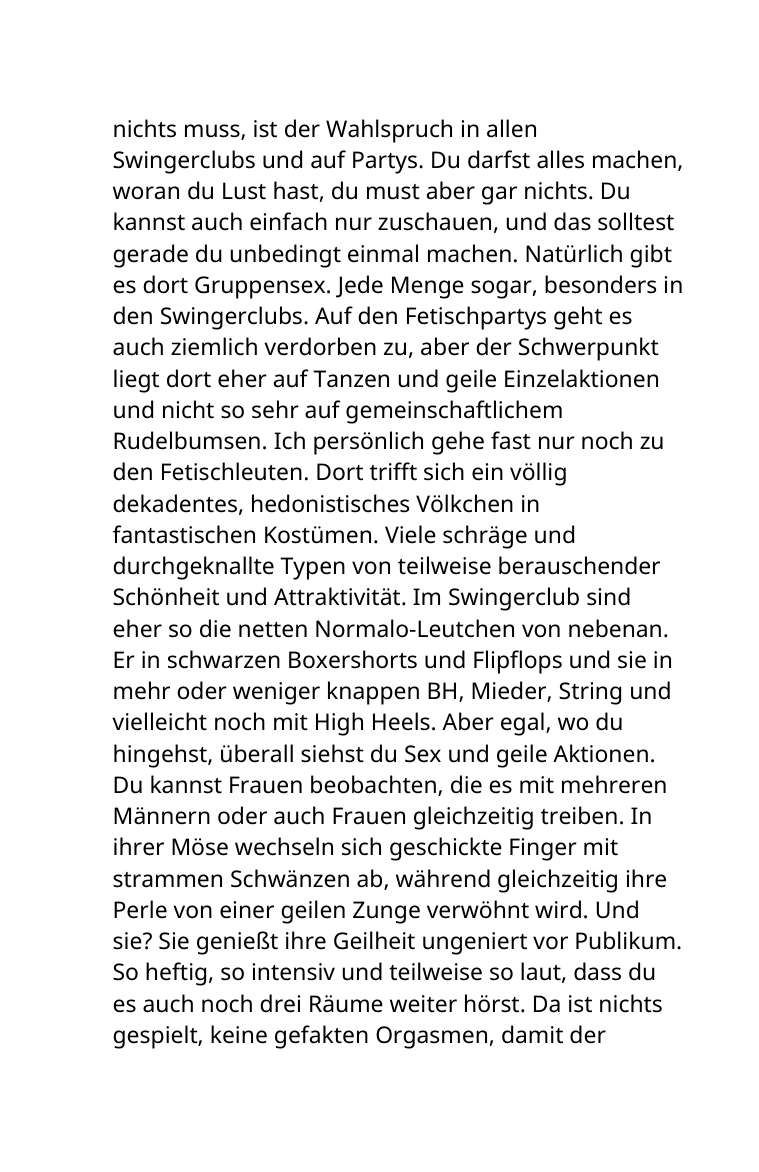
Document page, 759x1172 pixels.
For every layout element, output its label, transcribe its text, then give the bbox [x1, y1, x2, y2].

text nichts muss, ist der Wahlspruch in allen Swingerclubs und auf Partys. Du darfst alles machen, woran du Lust hast, du must aber gar nichts. Du kannst auch einfach nur zuschauen, und das solltest gerade du unbedingt einmal machen. Natürlich gibt es dort Gruppensex. Jede Menge sogar, besonders in den Swingerclubs. Auf den Fetischpartys geht es auch ziemlich verdorben zu, aber der Schwerpunkt liegt dort eher auf Tanzen und geile Einzelaktionen und nicht so sehr auf gemeinschaftlichem Rudelbumsen. Ich persönlich gehe fast nur noch zu den Fetischleuten. Dort trifft sich ein völlig dekadentes, hedonistisches Völkchen in fantastischen Kostümen. Viele schräge und durchgeknallte Typen von teilweise berauschender Schönheit und Attraktivität. Im Swingerclub sind eher so die netten Normalo-Leutchen von nebenan. Er in schwarzen Boxershorts und Flipflops und sie in mehr oder weniger knappen BH, Mieder, String und vielleicht noch mit High Heels. Aber egal, wo du hingehst, überall siehst du Sex und geile Aktionen. Du kannst Frauen beobachten, die es mit mehreren Männern oder auch Frauen gleichzeitig treiben. In ihrer Möse wechseln sich geschickte Finger mit strammen Schwänzen ab, während gleichzeitig ihre Perle von einer geilen Zunge verwöhnt wird. Und sie? Sie genießt ihre Geilheit ungeniert vor Publikum. So heftig, so intensiv und teilweise so laut, dass du es auch noch drei Räume weiter hörst. Da ist nichts gespielt, keine gefakten Orgasmen, damit der [112, 112, 684, 1050]
